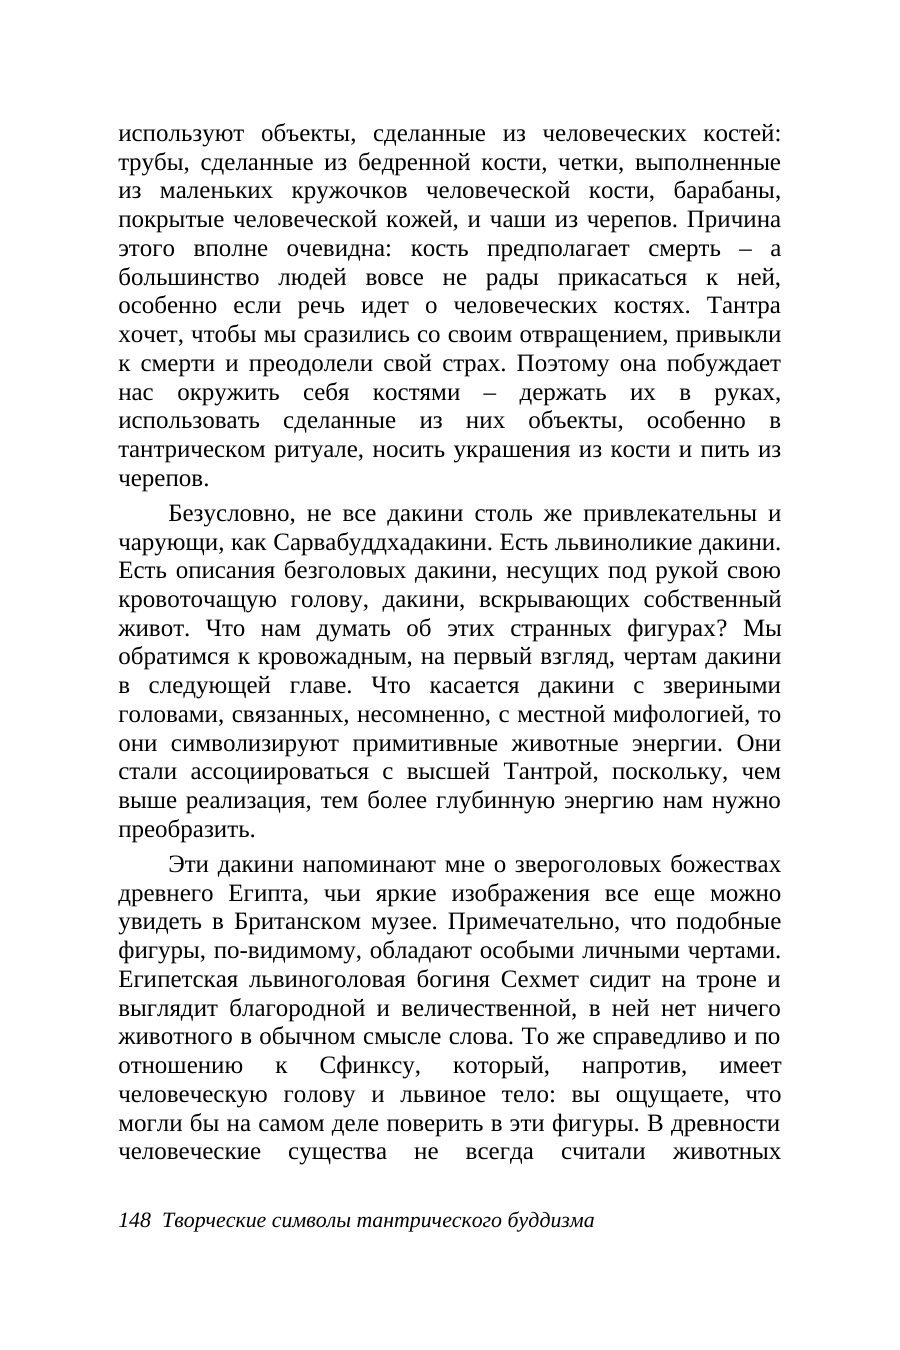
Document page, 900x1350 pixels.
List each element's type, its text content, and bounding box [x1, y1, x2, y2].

text Эти дакини напоминают мне о звероголовых божествах древнего Египта, чьи яркие изображения все еще можно увидеть в Британском музее. Примечательно, что подобные фигуры, по-видимому, обладают особыми личными чертами. Египетская львиноголовая богиня Сехмет сидит на троне и выглядит благородной и величественной, в ней нет ничего животного в обычном смысле слова. То же справедливо и по отношению к Сфинксу, который, напротив, имеет человеческую голову и львиное тело: вы ощущаете, что могли бы на самом деле поверить в эти фигуры. В древности человеческие существа не всегда считали животных [118, 849, 782, 1165]
text Безусловно, не все дакини столь же привлекательны и чарующи, как Сарвабуддхадакини. Есть львиноликие дакини. Есть описания безголовых дакини, несущих под рукой свою кровоточащую голову, дакини, вскрывающих собственный живот. Что нам думать об этих странных фигурах? Мы обратимся к кровожадным, на первый взгляд, чертам дакини в следующей главе. Что касается дакини с звериными головами, связанных, несомненно, с местной мифологией, то они символизируют примитивные животные энергии. Они стали ассоциироваться с высшей Тантрой, поскольку, чем выше реализация, тем более глубинную энергию нам нужно преобразить. [118, 498, 782, 843]
text используют объекты, сделанные из человеческих костей: трубы, сделанные из бедренной кости, четки, выполненные из маленьких кружочков человеческой кости, барабаны, покрытые человеческой кожей, и чаши из черепов. Причина этого вполне очевидна: кость предполагает смерть – а большинство людей вовсе не рады прикасаться к ней, особенно если речь идет о человеческих костях. Тантра хочет, чтобы мы сразились со своим отвращением, привыкли к смерти и преодолели свой страх. Поэтому она побуждает нас окружить себя костями – держать их в руках, использовать сделанные из них объекты, особенно в тантрическом ритуале, носить украшения из кости и пить из черепов. [118, 118, 782, 492]
